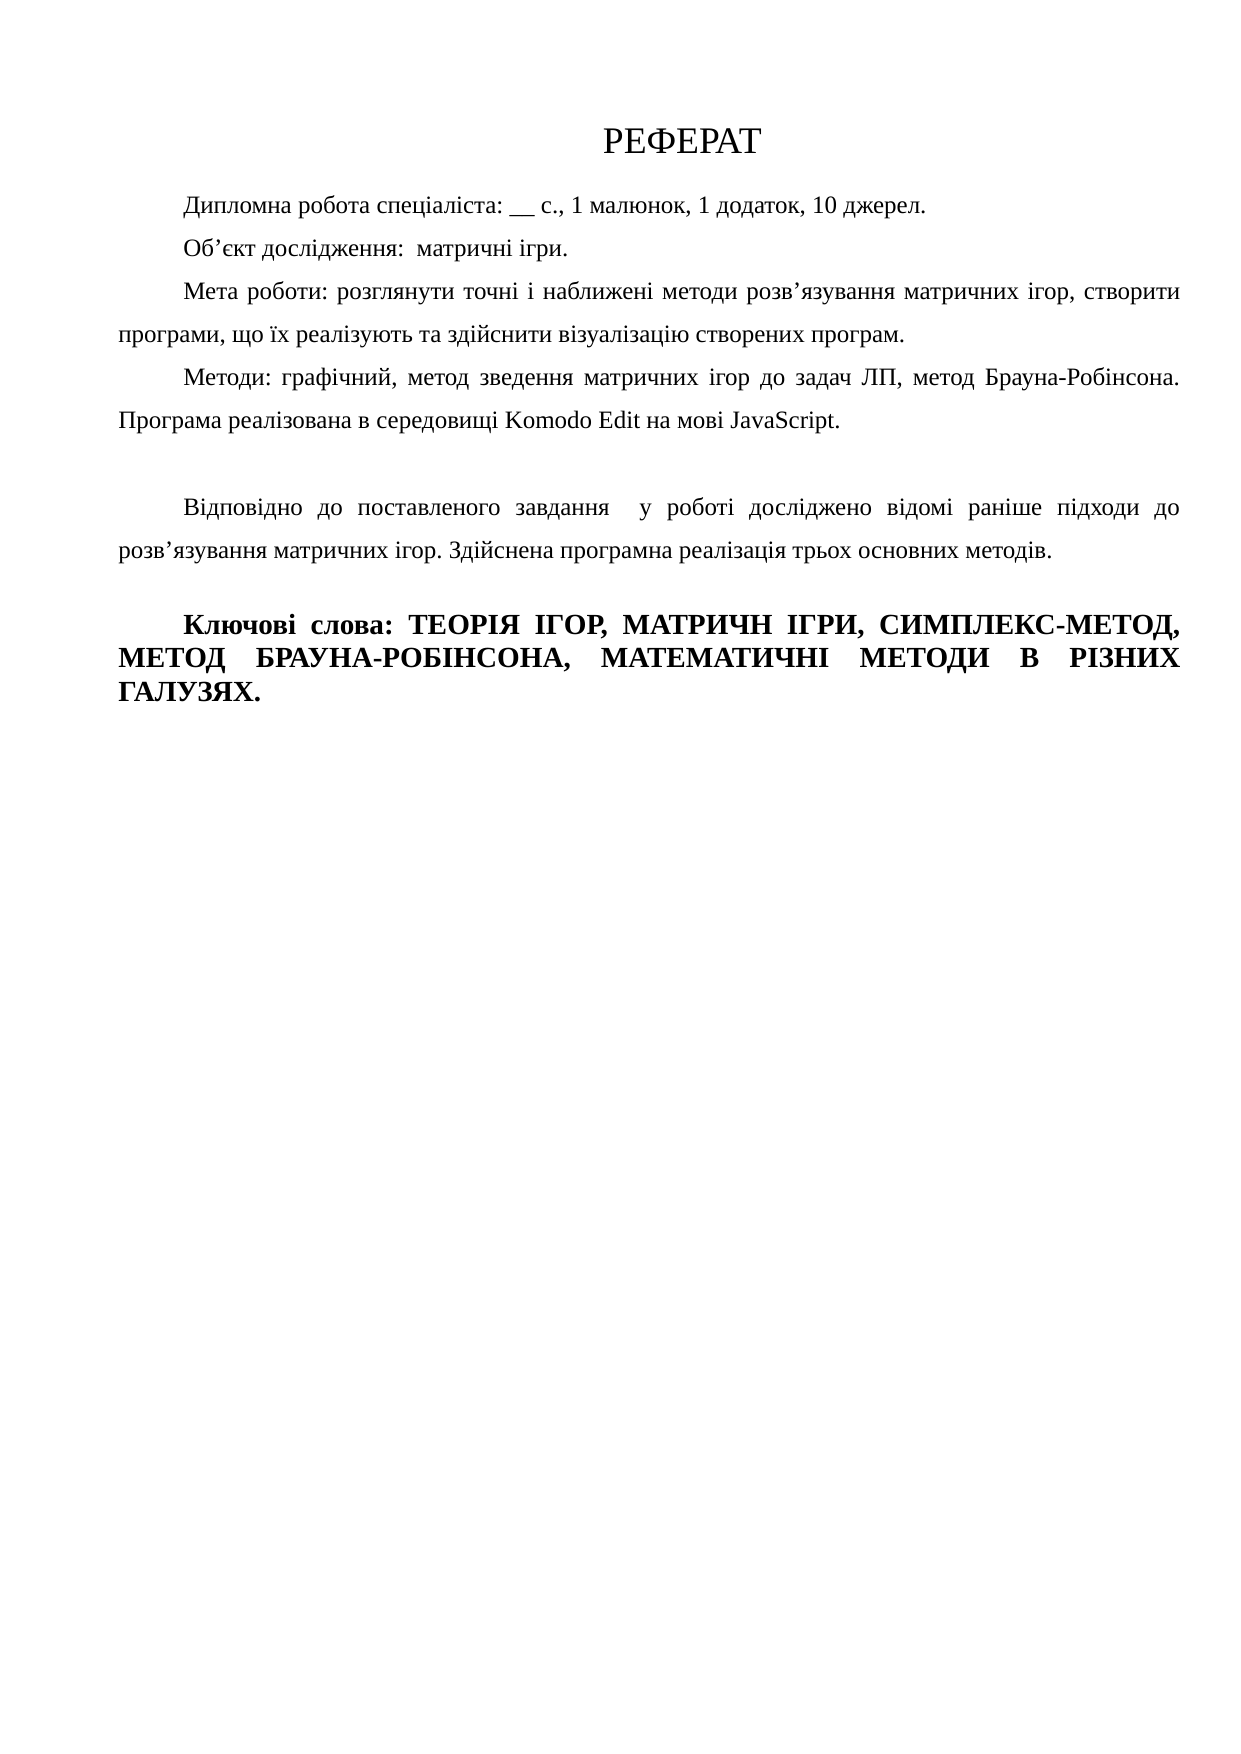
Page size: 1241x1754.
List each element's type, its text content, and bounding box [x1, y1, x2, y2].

text РЕФЕРАТ [118, 118, 1181, 161]
text Мета роботи: розглянути точні і наближені методи розв’язування матричних ігор, створити програми, що їх реалізують та здійснити візуалізацію створених програм. [118, 276, 1181, 348]
text Відповідно до поставленого завдання у роботі досліджено відомі раніше підходи до розв’язування матричних ігор. Здійснена програмна реалізація трьох основних методів. [118, 492, 1181, 564]
text Об’єкт дослідження: матричні ігри. [118, 233, 1181, 262]
text Ключові слова: ТЕОРІЯ ІГОР, МАТРИЧН ІГРИ, СИМПЛЕКС-МЕТОД, МЕТОД БРАУНА-РОБІНСОНА, МАТЕМАТИЧНІ МЕТОДИ В РІЗНИХ ГАЛУЗЯХ. [118, 607, 1181, 707]
text Методи: графічний, метод зведення матричних ігор до задач ЛП, метод Брауна-Робінсона. Програма реалізована в середовищі Komodo Edit на мові JavaScript. [118, 362, 1181, 434]
text Дипломна робота спеціаліста: __ с., 1 малюнок, 1 додаток, 10 джерел. [118, 190, 1181, 219]
